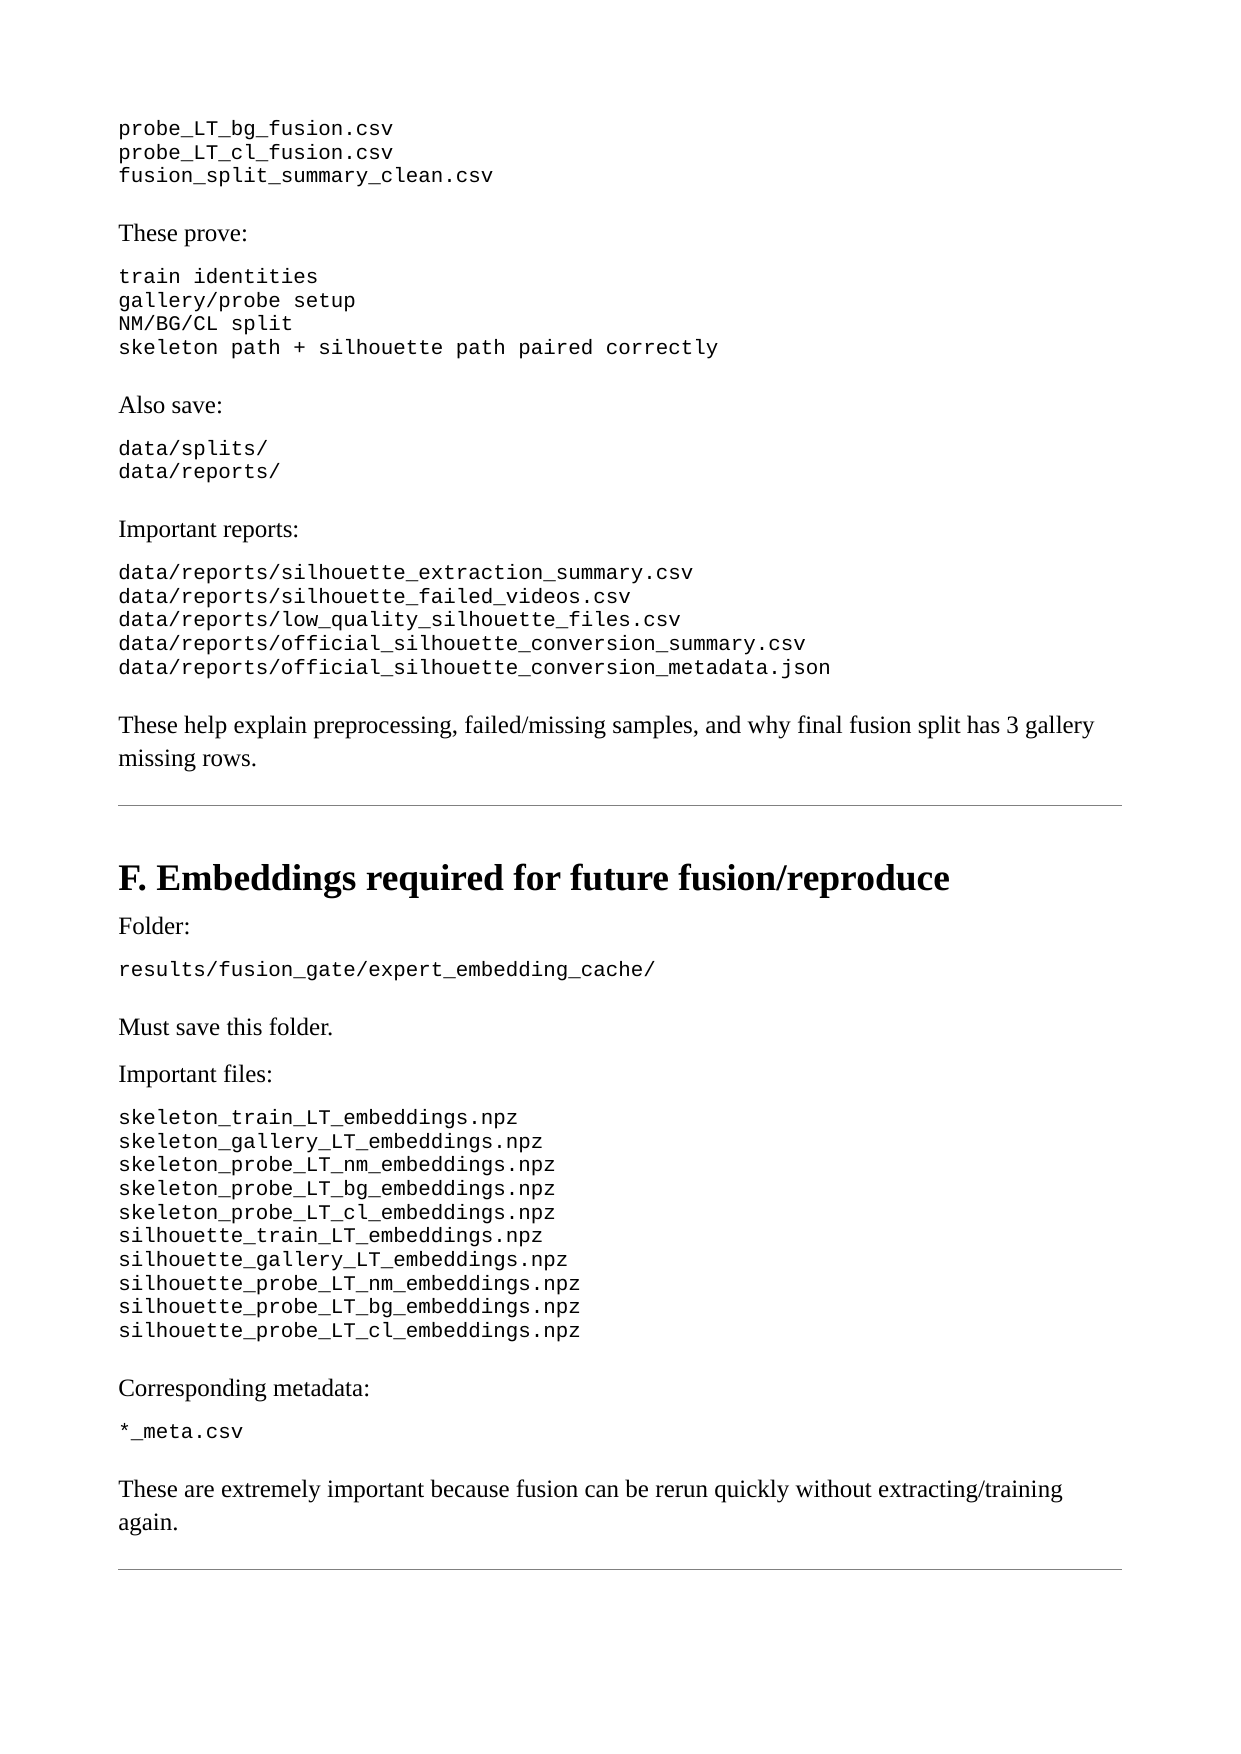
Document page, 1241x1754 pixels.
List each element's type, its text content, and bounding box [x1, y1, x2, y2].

text data/reports/official_silhouette_conversion_metadata.json [118, 657, 1122, 680]
text skeleton_probe_LT_bg_embeddings.npz [118, 1178, 1122, 1202]
text data/reports/silhouette_extraction_summary.csv [118, 562, 1122, 586]
text gallery/probe setup [118, 290, 1122, 313]
text data/reports/silhouette_failed_videos.csv [118, 586, 1122, 609]
text data/reports/ [118, 461, 1122, 485]
text These prove: [118, 218, 1122, 247]
text These help explain preprocessing, failed/missing samples, and why final fusion split has 3 gallery missing rows. [118, 710, 1122, 772]
text skeleton_probe_LT_cl_embeddings.npz [118, 1202, 1122, 1225]
text silhouette_probe_LT_nm_embeddings.npz [118, 1273, 1122, 1296]
subtitle F. Embeddings required for future fusion/reproduce [118, 856, 1122, 899]
text Corresponding metadata: [118, 1373, 1122, 1402]
text silhouette_probe_LT_bg_embeddings.npz [118, 1296, 1122, 1320]
text Also save: [118, 390, 1122, 419]
text silhouette_gallery_LT_embeddings.npz [118, 1249, 1122, 1273]
text silhouette_train_LT_embeddings.npz [118, 1225, 1122, 1249]
text skeleton path + silhouette path paired correctly [118, 337, 1122, 361]
text data/reports/official_silhouette_conversion_summary.csv [118, 633, 1122, 657]
text Folder: [118, 911, 1122, 940]
text data/splits/ [118, 438, 1122, 461]
text silhouette_probe_LT_cl_embeddings.npz [118, 1320, 1122, 1344]
text These are extremely important because fusion can be rerun quickly without extracting/training again. [118, 1474, 1122, 1536]
text NM/BG/CL split [118, 313, 1122, 337]
text results/fusion_gate/expert_embedding_cache/ [118, 959, 1122, 982]
text Important reports: [118, 514, 1122, 543]
text probe_LT_cl_fusion.csv [118, 142, 1122, 165]
text *_meta.csv [118, 1421, 1122, 1444]
text Important files: [118, 1059, 1122, 1088]
text fusion_split_summary_clean.csv [118, 165, 1122, 189]
text train identities [118, 266, 1122, 290]
text probe_LT_bg_fusion.csv [118, 118, 1122, 142]
text skeleton_gallery_LT_embeddings.npz [118, 1131, 1122, 1154]
text skeleton_probe_LT_nm_embeddings.npz [118, 1154, 1122, 1178]
text skeleton_train_LT_embeddings.npz [118, 1107, 1122, 1131]
text Must save this folder. [118, 1012, 1122, 1041]
text data/reports/low_quality_silhouette_files.csv [118, 609, 1122, 633]
